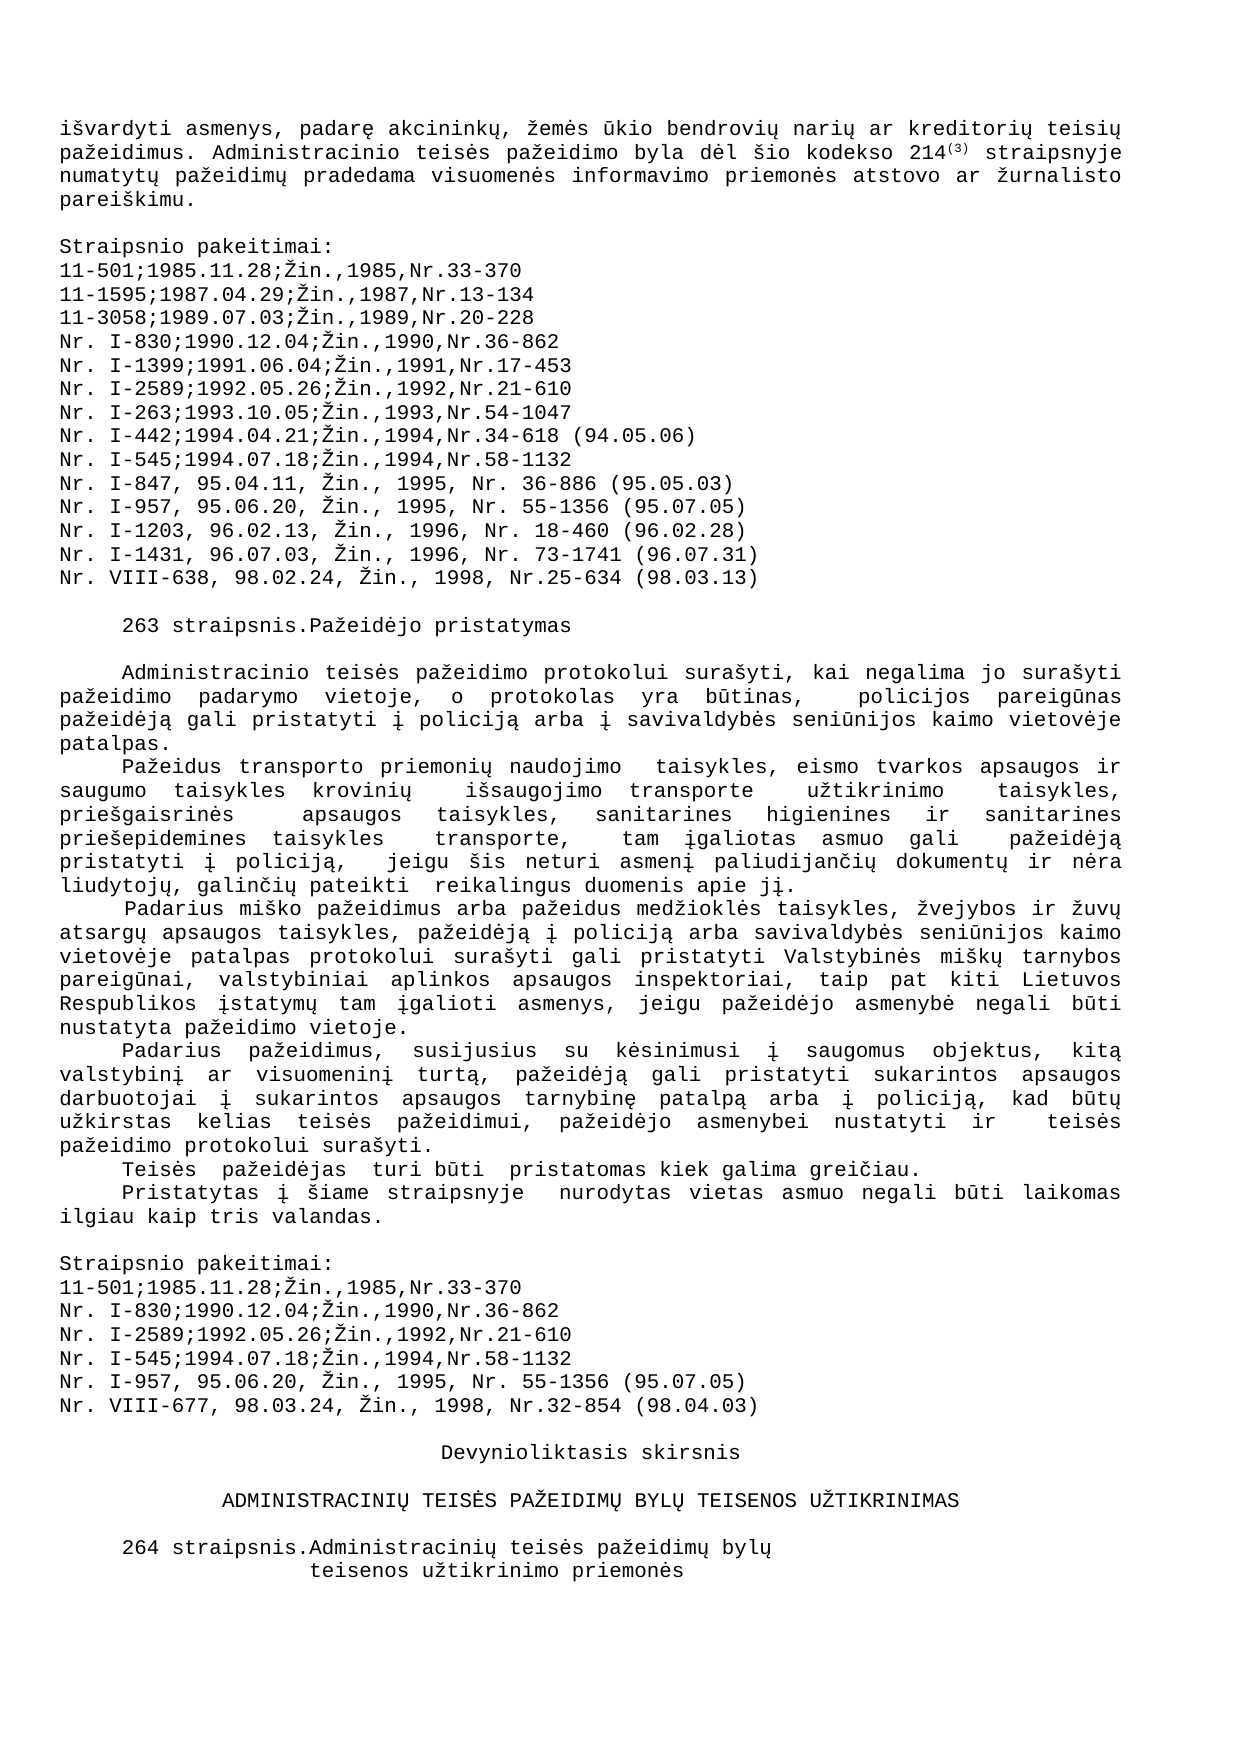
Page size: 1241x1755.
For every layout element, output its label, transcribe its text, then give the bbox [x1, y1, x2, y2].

text 11-1595;1987.04.29;Žin.,1987,Nr.13-134 [59, 284, 1122, 307]
text Nr. I-2589;1992.05.26;Žin.,1992,Nr.21-610 [59, 1324, 1122, 1348]
text Nr. I-2589;1992.05.26;Žin.,1992,Nr.21-610 [59, 378, 1122, 402]
text 11-501;1985.11.28;Žin.,1985,Nr.33-370 [59, 260, 1122, 284]
text Nr. VIII-638, 98.02.24, Žin., 1998, Nr.25-634 (98.03.13) [59, 567, 1122, 591]
text Nr. I-442;1994.04.21;Žin.,1994,Nr.34-618 (94.05.06) [59, 426, 1122, 449]
text Nr. I-1203, 96.02.13, Žin., 1996, Nr. 18-460 (96.02.28) [59, 520, 1122, 544]
text Nr. I-1431, 96.07.03, Žin., 1996, Nr. 73-1741 (96.07.31) [59, 544, 1122, 567]
text Nr. VIII-677, 98.03.24, Žin., 1998, Nr.32-854 (98.04.03) [59, 1395, 1122, 1419]
text 11-3058;1989.07.03;Žin.,1989,Nr.20-228 [59, 307, 1122, 331]
text Nr. I-830;1990.12.04;Žin.,1990,Nr.36-862 [59, 1300, 1122, 1324]
text Devynioliktasis skirsnis [59, 1442, 1122, 1466]
text Nr. I-1399;1991.06.04;Žin.,1991,Nr.17-453 [59, 354, 1122, 378]
text Nr. I-545;1994.07.18;Žin.,1994,Nr.58-1132 [59, 449, 1122, 473]
text Straipsnio pakeitimai: [59, 1253, 1122, 1277]
text Pristatytas į šiame straipsnyje nurodytas vietas asmuo negali būti laikomas ilgiau kaip tris valandas. [59, 1182, 1122, 1229]
text Nr. I-263;1993.10.05;Žin.,1993,Nr.54-1047 [59, 402, 1122, 426]
text Padarius miško pažeidimus arba pažeidus medžioklės taisykles, žvejybos ir žuvų atsargų apsaugos taisykles, pažeidėją į policiją arba savivaldybės seniūnijos kaimo vietovėje patalpas protokolui surašyti gali pristatyti Valstybinės miškų tarnybos pareigūnai, valstybiniai aplinkos apsaugos inspektoriai, taip pat kiti Lietuvos Respublikos įstatymų tam įgalioti asmenys, jeigu pažeidėjo asmenybė negali būti nustatyta pažeidimo vietoje. [59, 898, 1122, 1040]
text Nr. I-830;1990.12.04;Žin.,1990,Nr.36-862 [59, 331, 1122, 354]
text Padarius pažeidimus, susijusius su kėsinimusi į saugomus objektus, kitą valstybinį ar visuomeninį turtą, pažeidėją gali pristatyti sukarintos apsaugos darbuotojai į sukarintos apsaugos tarnybinę patalpą arba į policiją, kad būtų užkirstas kelias teisės pažeidimui, pažeidėjo asmenybei nustatyti ir teisės pažeidimo protokolui surašyti. [59, 1040, 1122, 1158]
text teisenos užtikrinimo priemonės [59, 1561, 1122, 1584]
text Administracinio teisės pažeidimo protokolui surašyti, kai negalima jo surašyti pažeidimo padarymo vietoje, o protokolas yra būtinas, policijos pareigūnas pažeidėją gali pristatyti į policiją arba į savivaldybės seniūnijos kaimo vietovėje patalpas. [59, 662, 1122, 757]
text Teisės pažeidėjas turi būti pristatomas kiek galima greičiau. [59, 1158, 1122, 1182]
text 263 straipsnis.Pažeidėjo pristatymas [59, 615, 1122, 638]
text išvardyti asmenys, padarę akcininkų, žemės ūkio bendrovių narių ar kreditorių teisių pažeidimus. Administracinio teisės pažeidimo byla dėl šio kodekso 214(3) straipsnyje numatytų pažeidimų pradedama visuomenės informavimo priemonės atstovo ar žurnalisto pareiškimu. [59, 118, 1122, 213]
text Nr. I-957, 95.06.20, Žin., 1995, Nr. 55-1356 (95.07.05) [59, 496, 1122, 520]
text 264 straipsnis.Administracinių teisės pažeidimų bylų [59, 1537, 1122, 1561]
text Straipsnio pakeitimai: [59, 236, 1122, 260]
text 11-501;1985.11.28;Žin.,1985,Nr.33-370 [59, 1277, 1122, 1300]
text Pažeidus transporto priemonių naudojimo taisykles, eismo tvarkos apsaugos ir saugumo taisykles krovinių išsaugojimo transporte užtikrinimo taisykles, priešgaisrinės apsaugos taisykles, sanitarines higienines ir sanitarines priešepidemines taisykles transporte, tam įgaliotas asmuo gali pažeidėją pristatyti į policiją, jeigu šis neturi asmenį paliudijančių dokumentų ir nėra liudytojų, galinčių pateikti reikalingus duomenis apie jį. [59, 757, 1122, 898]
text ADMINISTRACINIŲ TEISĖS PAŽEIDIMŲ BYLŲ TEISENOS UŽTIKRINIMAS [59, 1489, 1122, 1513]
text Nr. I-545;1994.07.18;Žin.,1994,Nr.58-1132 [59, 1348, 1122, 1371]
text Nr. I-957, 95.06.20, Žin., 1995, Nr. 55-1356 (95.07.05) [59, 1371, 1122, 1395]
text Nr. I-847, 95.04.11, Žin., 1995, Nr. 36-886 (95.05.03) [59, 473, 1122, 496]
